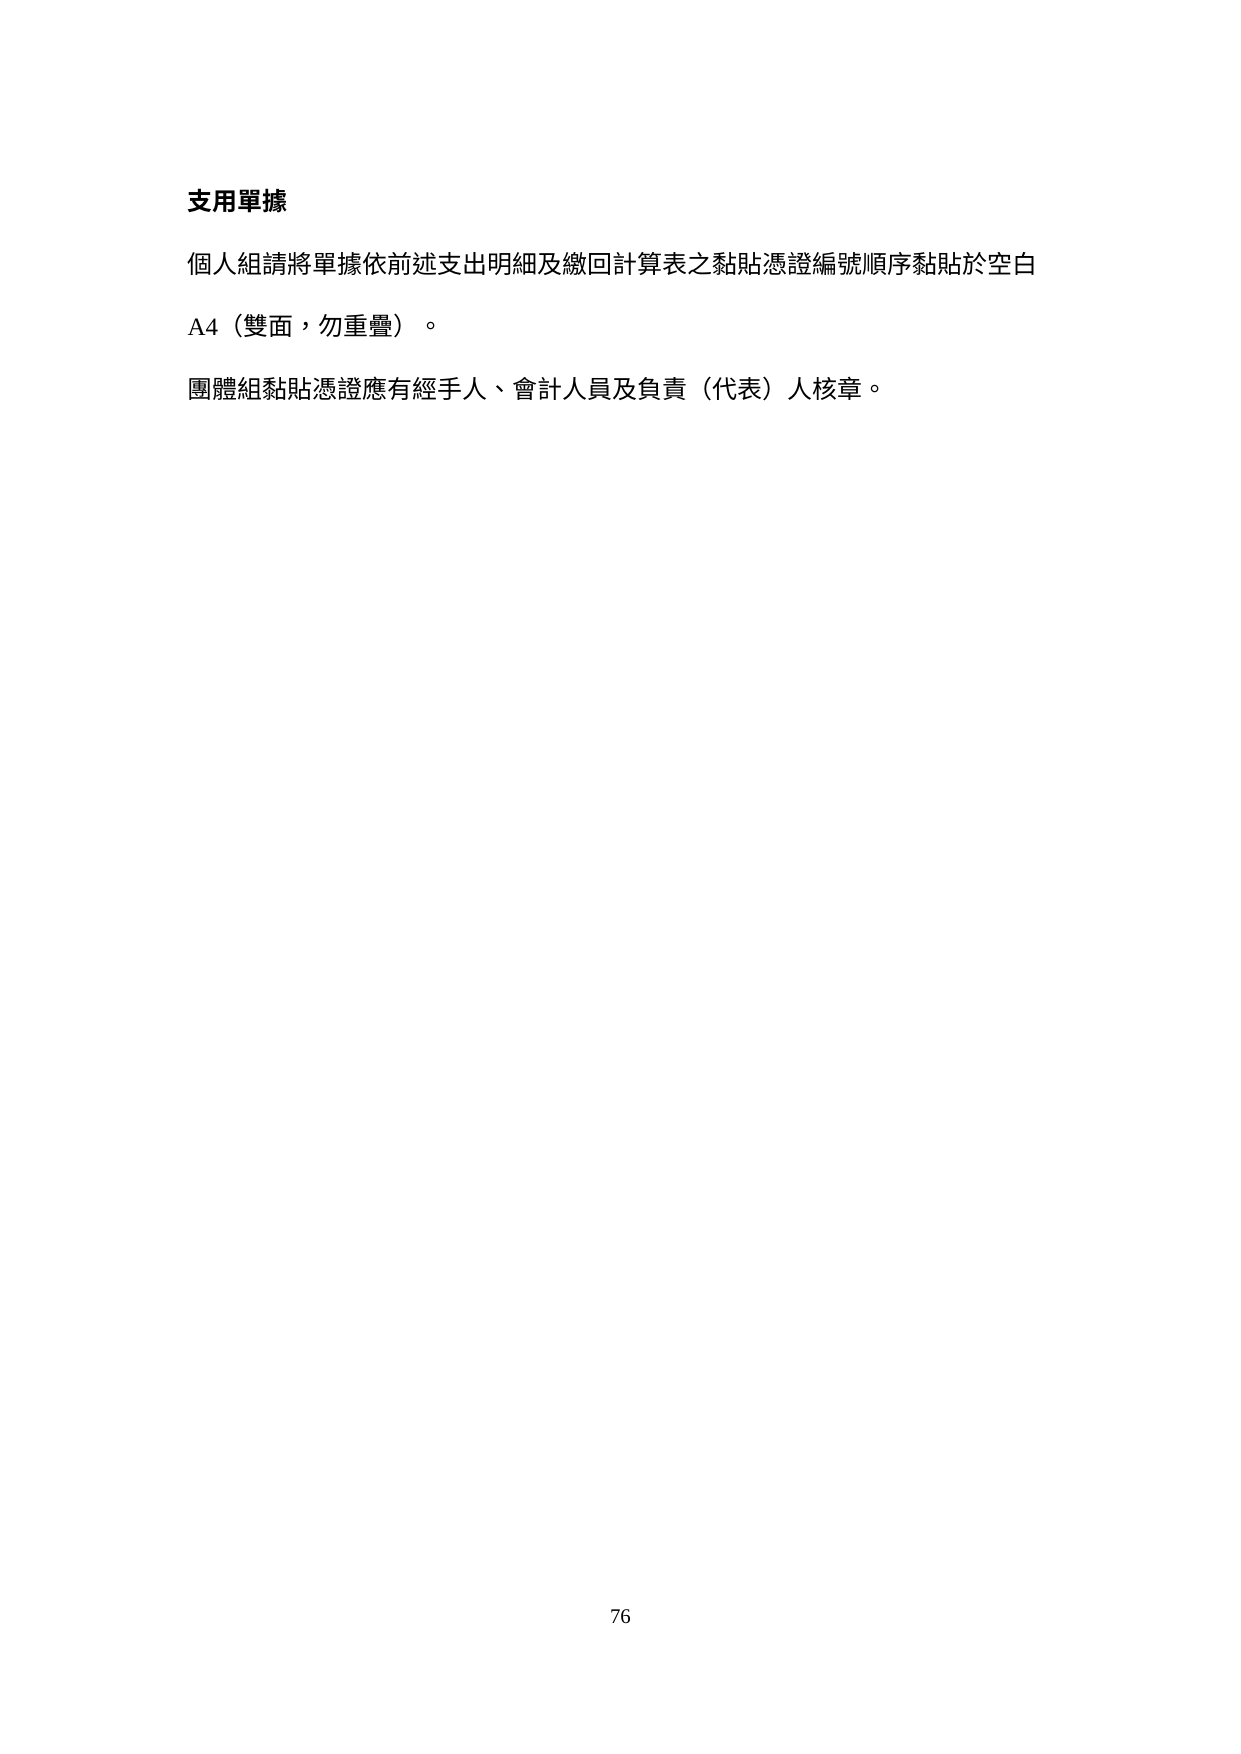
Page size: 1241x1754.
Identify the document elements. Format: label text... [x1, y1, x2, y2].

text 團體組黏貼憑證應有經手人、會計人員及負責（代表）人核章。 [187, 346, 1053, 408]
text 個人組請將單據依前述支出明細及繳回計算表之黏貼憑證編號順序黏貼於空白A4（雙面，勿重疊）。 [187, 221, 1053, 346]
subtitle 支用單據 [187, 158, 1053, 221]
